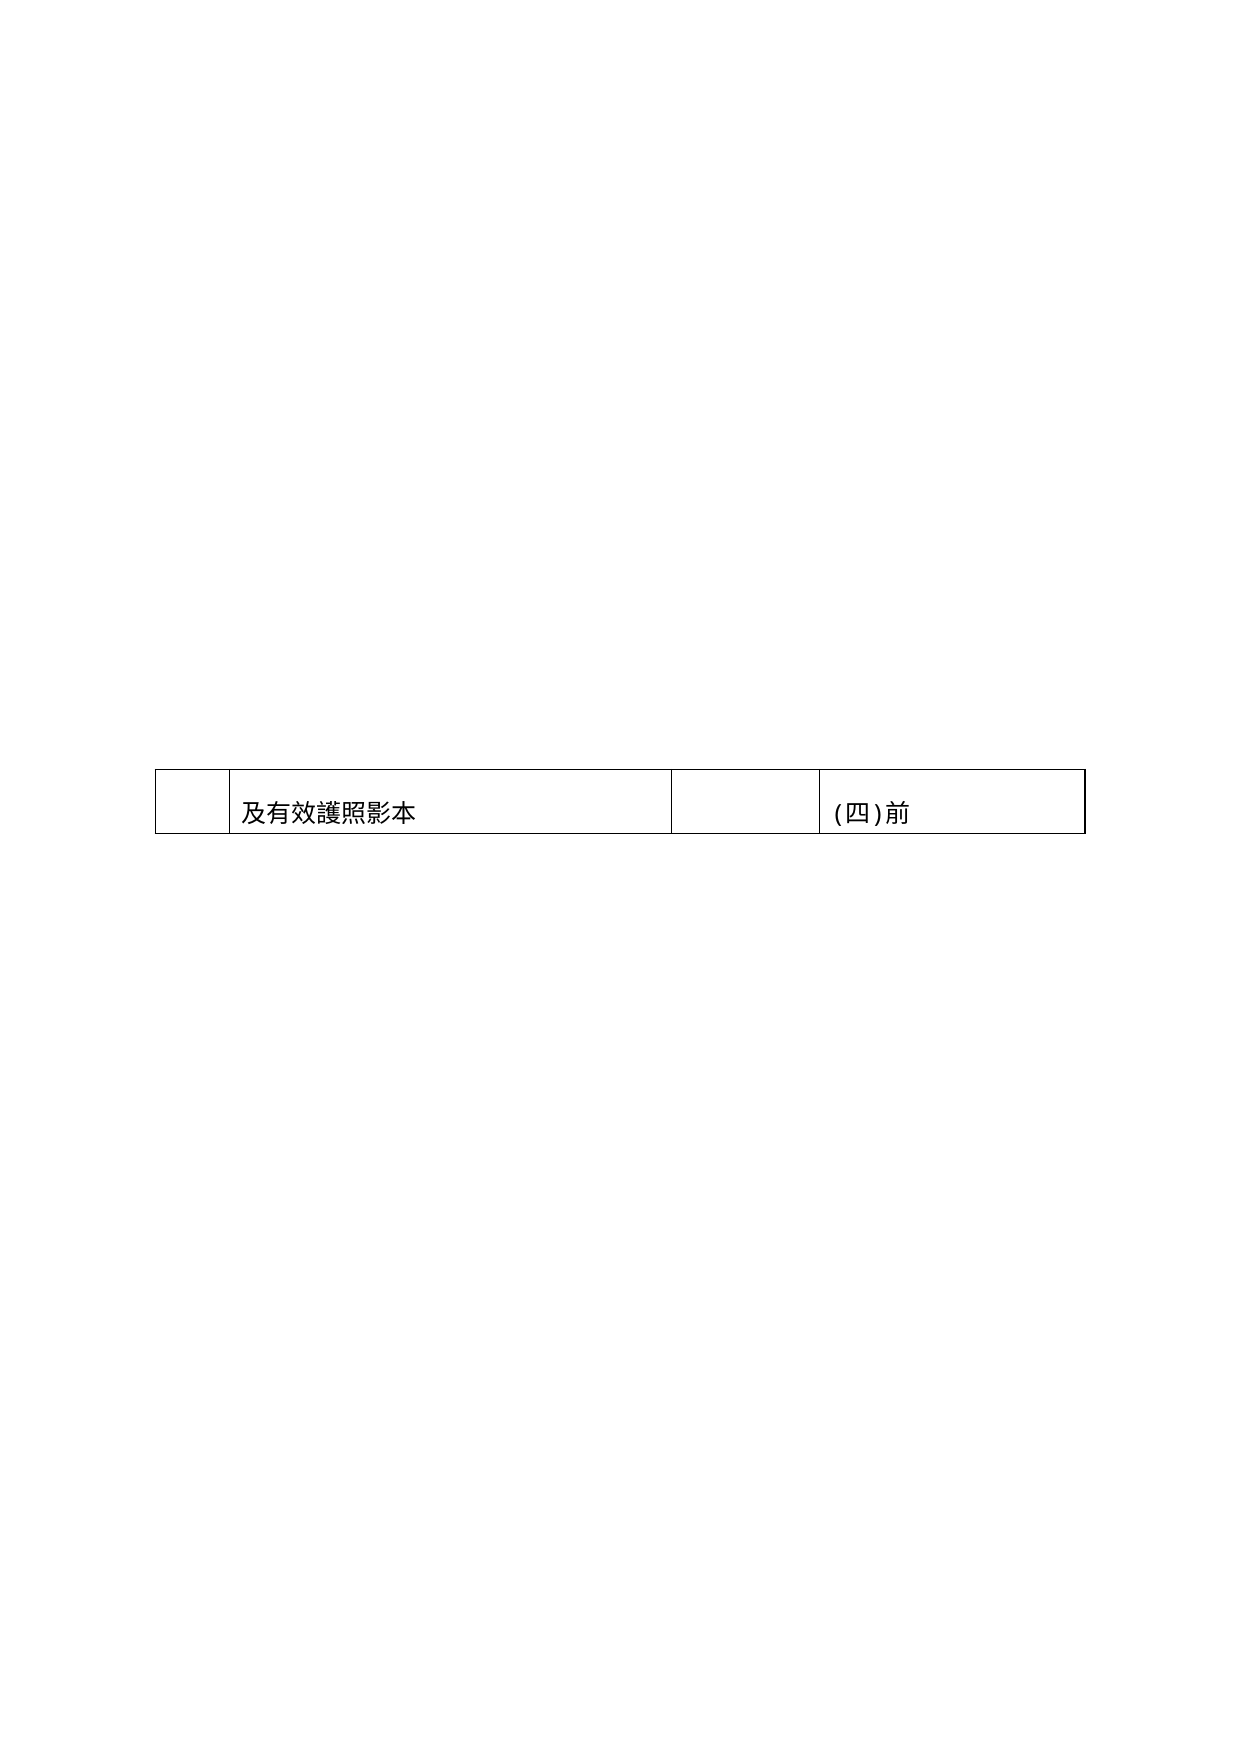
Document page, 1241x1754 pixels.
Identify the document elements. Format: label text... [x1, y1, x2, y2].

table_cell (四)前 [820, 770, 1084, 832]
table_cell [156, 770, 229, 832]
table_cell [672, 770, 819, 832]
table_cell 及有效護照影本 [230, 770, 671, 832]
